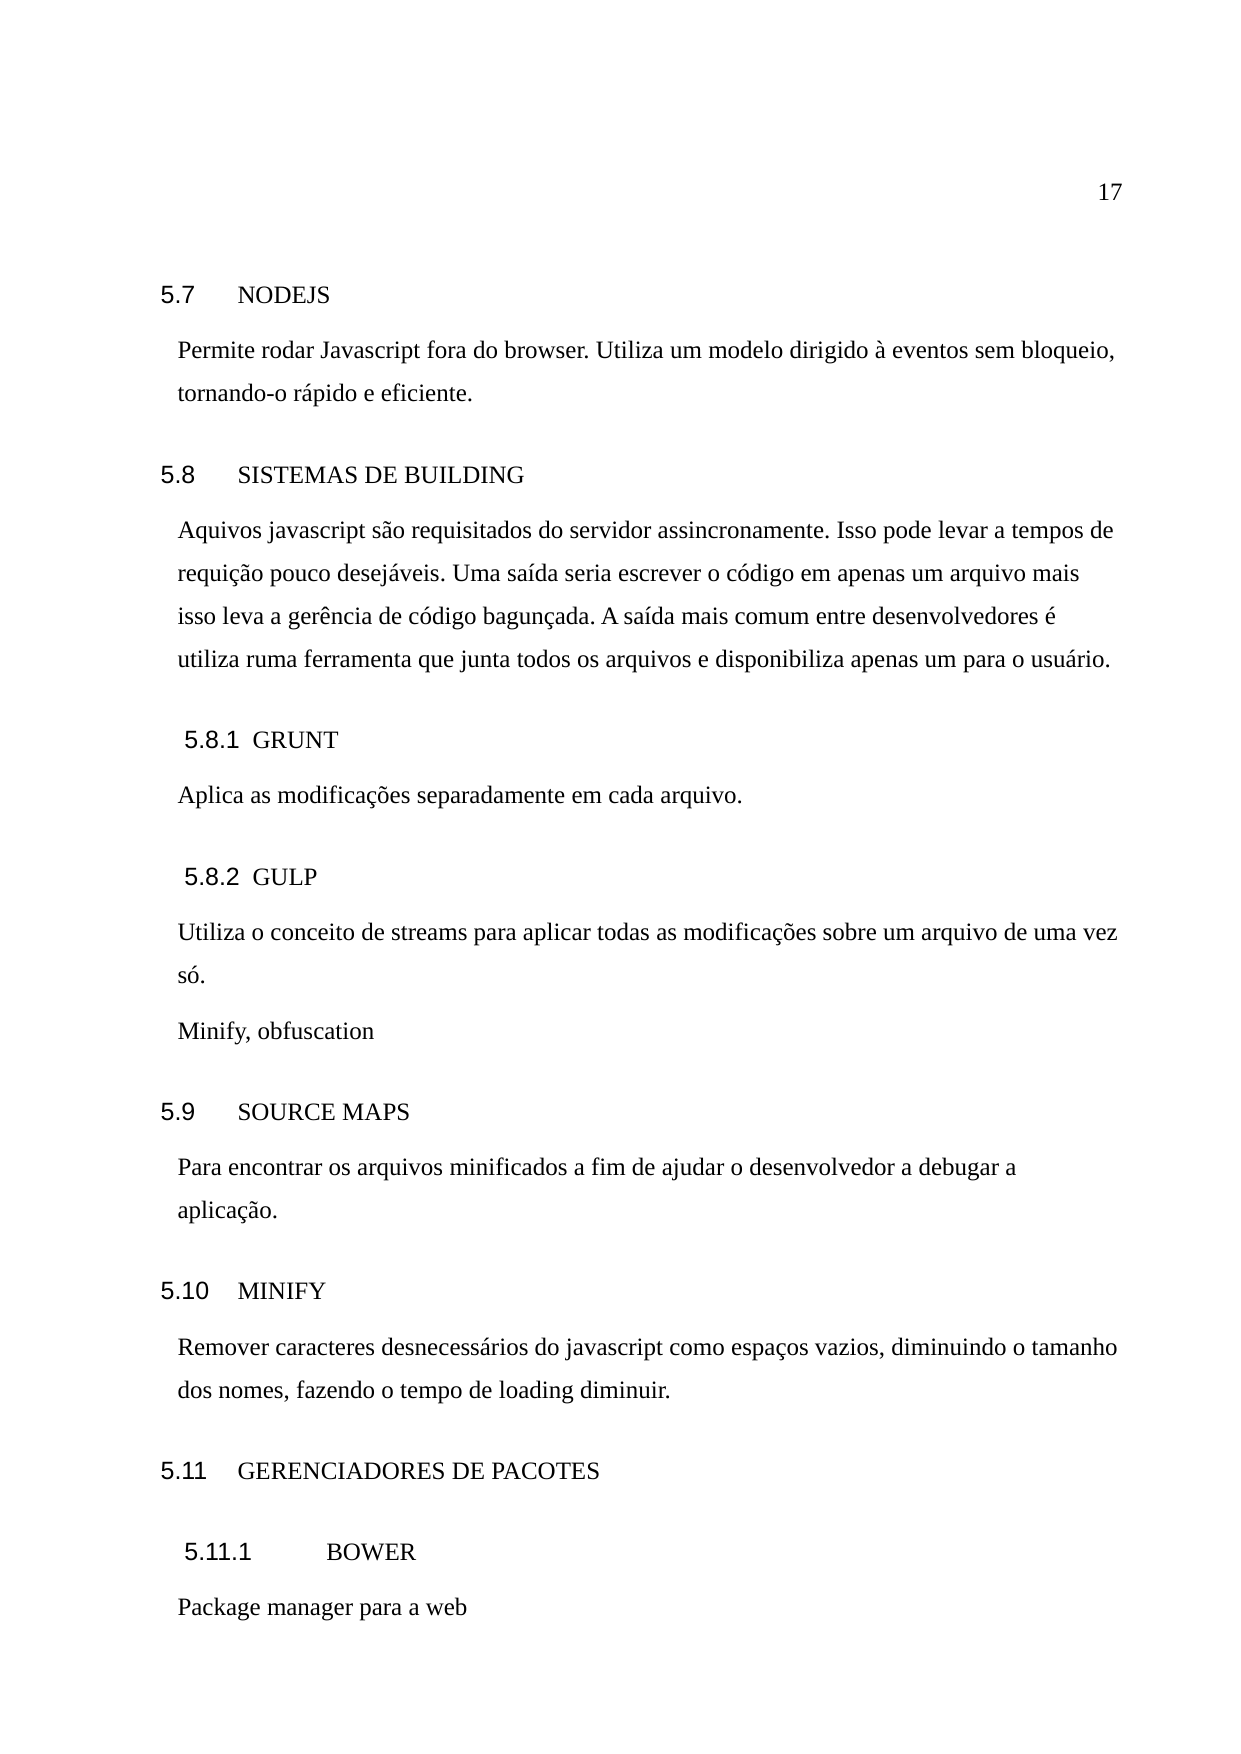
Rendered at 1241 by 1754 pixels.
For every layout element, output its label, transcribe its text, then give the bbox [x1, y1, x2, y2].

subtitle GERENCIADORES DE PACOTES [153, 1456, 1122, 1485]
text Aquivos javascript são requisitados do servidor assincronamente. Isso pode levar a tempos de requição pouco desejáveis. Uma saída seria escrever o código em apenas um arquivo mais isso leva a gerência de código bagunçada. A saída mais comum entre desenvolvedores é utiliza ruma ferramenta que junta todos os arquivos e disponibiliza apenas um para o usuário. [177, 515, 1122, 673]
text Para encontrar os arquivos minificados a fim de ajudar o desenvolvedor a debugar a aplicação. [177, 1152, 1122, 1224]
subtitle SISTEMAS DE BUILDING [153, 460, 1122, 488]
subtitle SOURCE MAPS [153, 1097, 1122, 1126]
text Package manager para a web [177, 1592, 1122, 1621]
text Minify, obfuscation [177, 1016, 1122, 1044]
subtitle GULP [177, 862, 1122, 891]
subtitle NODEJS [153, 280, 1122, 309]
text Aplica as modificações separadamente em cada arquivo. [177, 781, 1122, 809]
subtitle MINIFY [153, 1276, 1122, 1305]
subtitle BOWER [177, 1537, 1122, 1565]
text Utiliza o conceito de streams para aplicar todas as modificações sobre um arquivo de uma vez só. [177, 917, 1122, 989]
subtitle GRUNT [177, 725, 1122, 754]
text Remover caracteres desnecessários do javascript como espaços vazios, diminuindo o tamanho dos nomes, fazendo o tempo de loading diminuir. [177, 1332, 1122, 1403]
text Permite rodar Javascript fora do browser. Utiliza um modelo dirigido à eventos sem bloqueio, tornando-o rápido e eficiente. [177, 335, 1122, 407]
